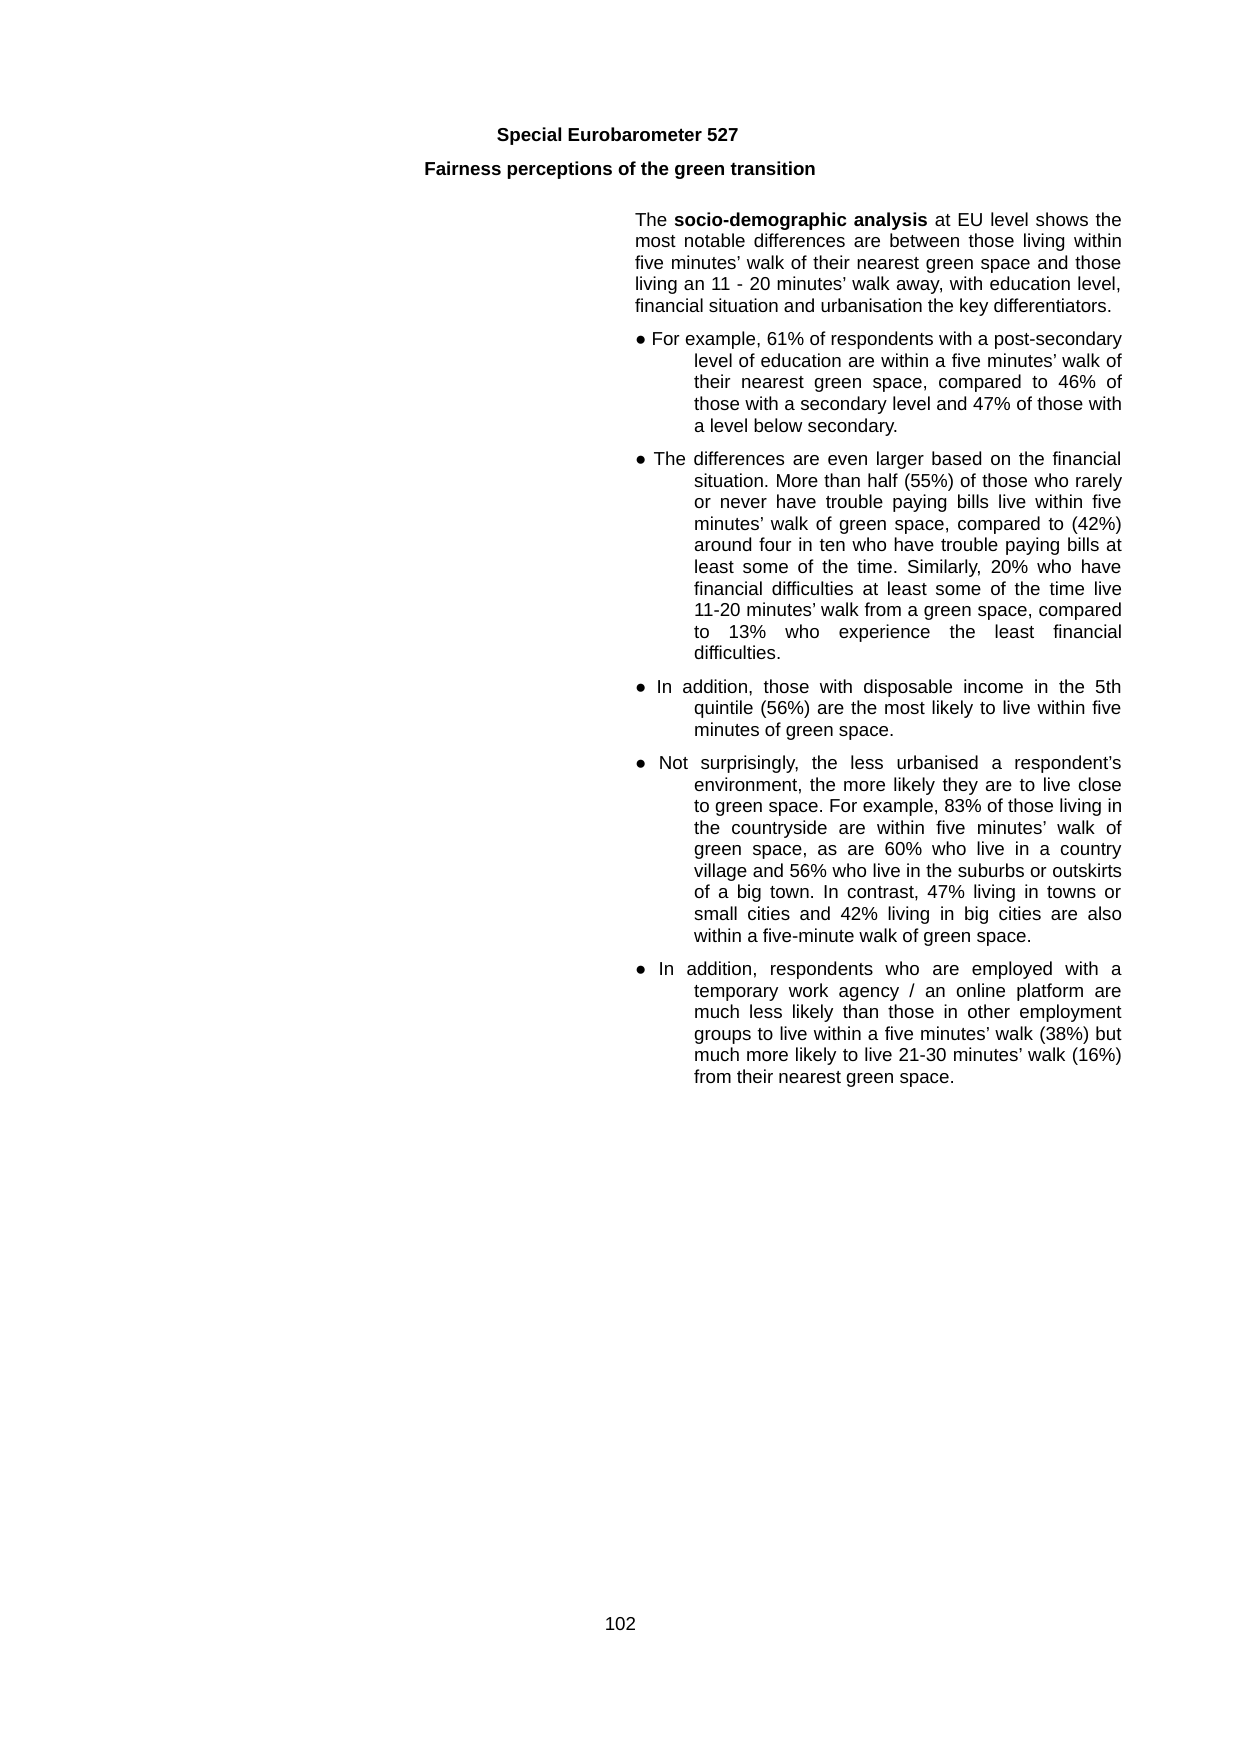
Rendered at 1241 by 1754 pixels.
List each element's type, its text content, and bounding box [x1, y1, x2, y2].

text ● Not surprisingly, the less urbanised a respondent’s environment, the more likely they are to live close to green space. For example, 83% of those living in the countryside are within five minutes’ walk of green space, as are 60% who live in a country village and 56% who live in the suburbs or outskirts of a big town. In contrast, 47% living in towns or small cities and 42% living in big cities are also within a five-minute walk of green space. [635, 752, 1122, 946]
text ● In addition, respondents who are employed with a temporary work agency / an online platform are much less likely than those in other employment groups to live within a five minutes’ walk (38%) but much more likely to live 21-30 minutes’ walk (16%) from their nearest green space. [635, 958, 1122, 1087]
text ● The differences are even larger based on the financial situation. More than half (55%) of those who rarely or never have trouble paying bills live within five minutes’ walk of green space, compared to (42%) around four in ten who have trouble paying bills at least some of the time. Similarly, 20% who have financial difficulties at least some of the time live 11-20 minutes’ walk from a green space, compared to 13% who experience the least financial difficulties. [635, 448, 1122, 663]
text ● For example, 61% of respondents with a post-secondary level of education are within a five minutes’ walk of their nearest green space, compared to 46% of those with a secondary level and 47% of those with a level below secondary. [635, 328, 1122, 436]
text The socio-demographic analysis at EU level shows the most notable differences are between those living within five minutes’ walk of their nearest green space and those living an 11 - 20 minutes’ walk away, with education level, financial situation and urbanisation the key differentiators. [635, 208, 1122, 316]
text ● In addition, those with disposable income in the 5th quintile (56%) are the most likely to live within five minutes of green space. [635, 675, 1122, 740]
